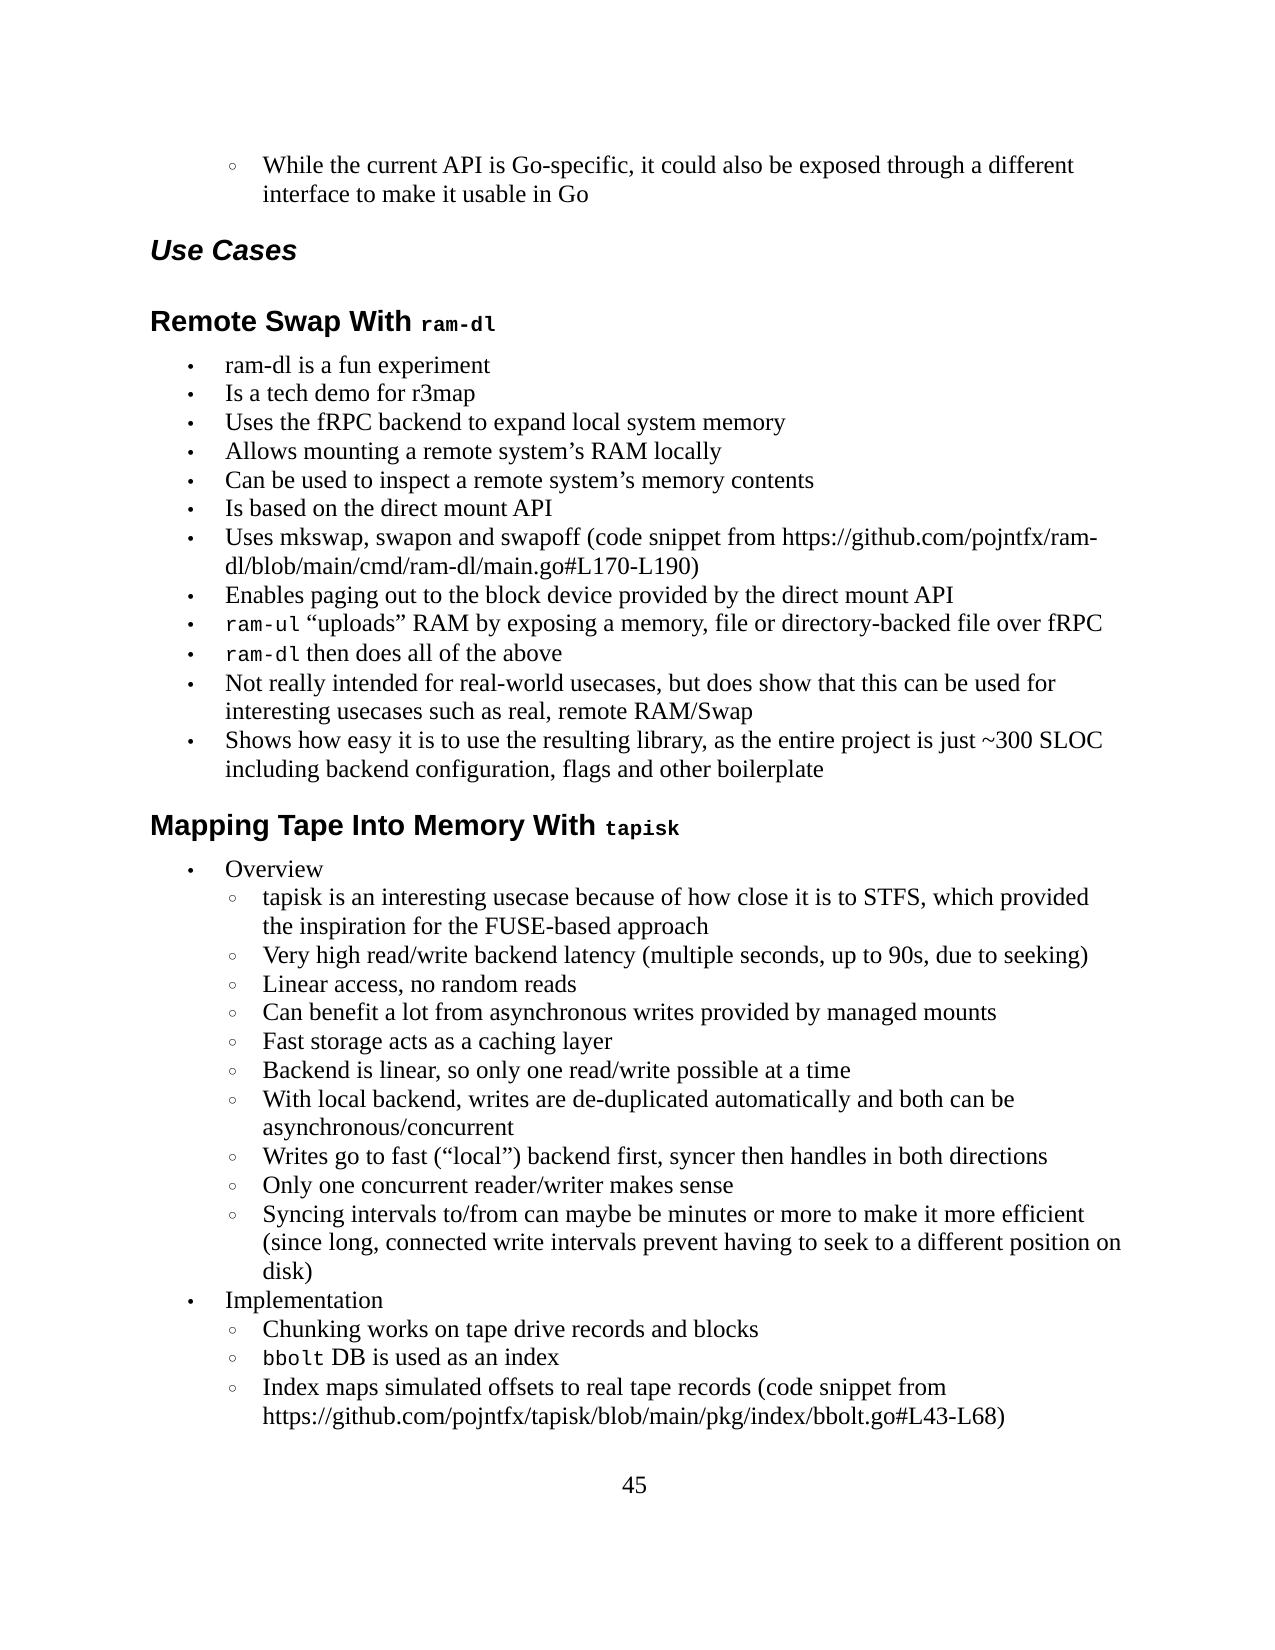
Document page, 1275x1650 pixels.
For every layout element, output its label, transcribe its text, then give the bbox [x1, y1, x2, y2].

list Enables paging out to the block device provided by the direct mount API [187, 580, 1125, 608]
list Uses the fRPC backend to expand local system memory [187, 407, 1125, 436]
list Can benefit a lot from asynchronous writes provided by managed mounts [225, 997, 1125, 1026]
list Is based on the direct mount API [187, 493, 1125, 522]
list Index maps simulated offsets to real tape records (code snippet from https://github.com/pojntfx/tapisk/blob/main/pkg/index/bbolt.go#L43-L68) [225, 1372, 1125, 1429]
list bbolt DB is used as an index [225, 1342, 1125, 1372]
list Uses mkswap, swapon and swapoff (code snippet from https://github.com/pojntfx/ram-dl/blob/main/cmd/ram-dl/main.go#L170-L190) [187, 522, 1125, 580]
list Implementation [187, 1285, 1125, 1314]
list With local backend, writes are de-duplicated automatically and both can be asynchronous/concurrent [225, 1084, 1125, 1141]
list Very high read/write backend latency (multiple seconds, up to 90s, due to seeking) [225, 940, 1125, 969]
subtitle Use Cases [150, 232, 1125, 266]
list Writes go to fast (“local”) backend first, syncer then handles in both directions [225, 1141, 1125, 1170]
list Can be used to inspect a remote system’s memory contents [187, 465, 1125, 493]
list Overview [187, 854, 1125, 882]
list Shows how easy it is to use the resulting library, as the entire project is just ~300 SLOC including backend configuration, flags and other boilerplate [187, 725, 1125, 783]
list ram-dl then does all of the above [187, 638, 1125, 668]
list Only one concurrent reader/writer makes sense [225, 1170, 1125, 1199]
list Chunking works on tape drive records and blocks [225, 1314, 1125, 1342]
subtitle Mapping Tape Into Memory With tapisk [150, 808, 1125, 841]
list ram-dl is a fun experiment [187, 350, 1125, 378]
list Linear access, no random reads [225, 969, 1125, 997]
list Not really intended for real-world usecases, but does show that this can be used for interesting usecases such as real, remote RAM/Swap [187, 668, 1125, 725]
list tapisk is an interesting usecase because of how close it is to STFS, which provided the inspiration for the FUSE-based approach [225, 882, 1125, 940]
subtitle Remote Swap With ram-dl [150, 303, 1125, 337]
list ram-ul “uploads” RAM by exposing a memory, file or directory-backed file over fRPC [187, 608, 1125, 638]
list While the current API is Go-specific, it could also be exposed through a different interface to make it usable in Go [225, 150, 1125, 207]
list Is a tech demo for r3map [187, 378, 1125, 407]
list Syncing intervals to/from can maybe be minutes or more to make it more efficient (since long, connected write intervals prevent having to seek to a different position on disk) [225, 1199, 1125, 1285]
list Allows mounting a remote system’s RAM locally [187, 436, 1125, 465]
list Backend is linear, so only one read/write possible at a time [225, 1055, 1125, 1084]
list Fast storage acts as a caching layer [225, 1026, 1125, 1055]
